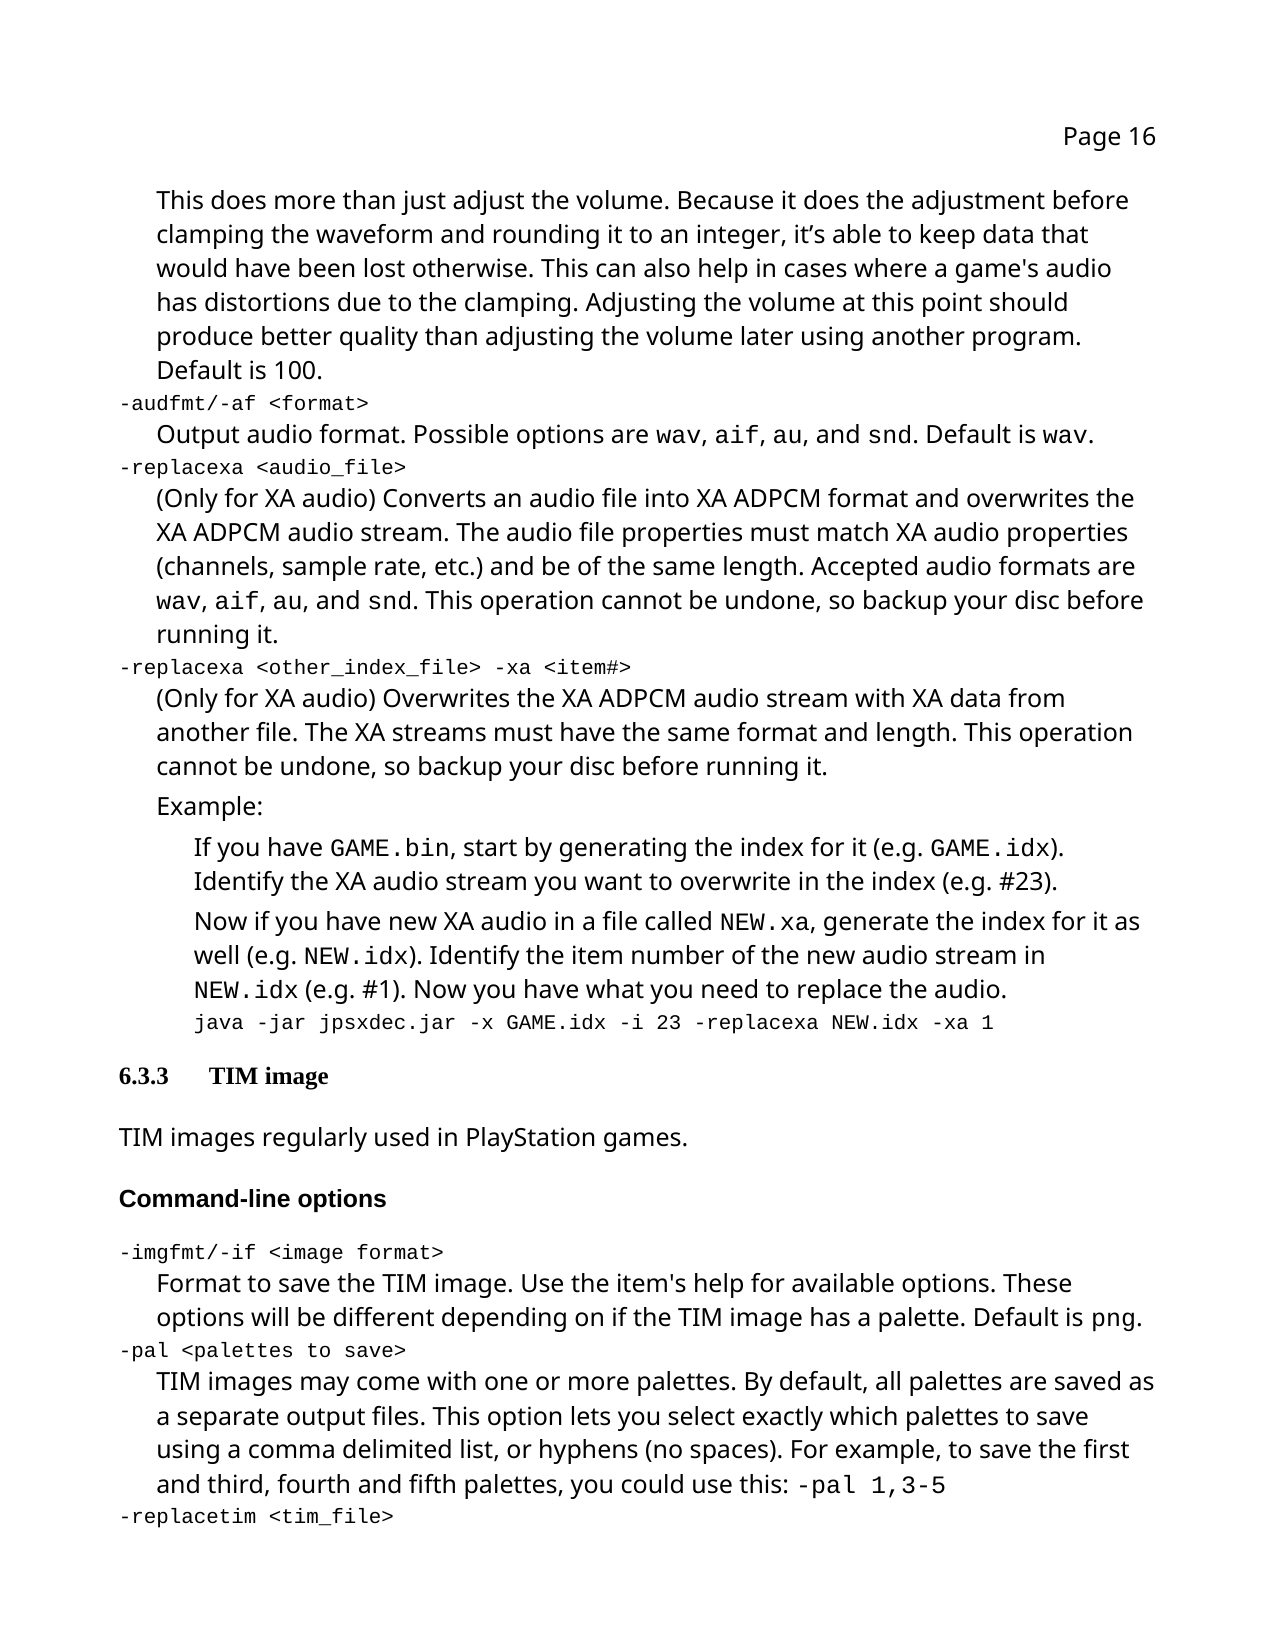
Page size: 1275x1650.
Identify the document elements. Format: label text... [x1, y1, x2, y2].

subtitle TIM image [118, 1061, 1156, 1090]
text TIM images may come with one or more palettes. By default, all palettes are saved as a separate output files. This option lets you select exactly which palettes to save using a comma delimited list, or hyphens (no spaces). For example, to save the first and third, fourth and fifth palettes, you could use this: -pal 1,3-5 [156, 1364, 1156, 1501]
subtitle Command-line options [118, 1184, 1156, 1213]
text -imgfmt/-if <image format> [118, 1242, 1156, 1266]
text Now if you have new XA audio in a file called NEW.xa, generate the index for it as well (e.g. NEW.idx). Identify the item number of the new audio stream in NEW.idx (e.g. #1). Now you have what you need to replace the audio. [193, 903, 1156, 1006]
text If you have GAME.bin, start by generating the index for it (e.g. GAME.idx). Identify the XA audio stream you want to overwrite in the index (e.g. #23). [193, 829, 1156, 897]
text Output audio format. Possible options are wav, aif, au, and snd. Default is wav. [156, 417, 1156, 451]
text TIM images regularly used in PlayStation games. [118, 1119, 1156, 1153]
text -pal <palettes to save> [118, 1340, 1156, 1364]
text -replacexa <audio_file> [118, 457, 1156, 481]
text (Only for XA audio) Converts an audio file into XA ADPCM format and overwrites the XA ADPCM audio stream. The audio file properties must match XA audio properties (channels, sample rate, etc.) and be of the same length. Accepted audio formats are wav, aif, au, and snd. This operation cannot be undone, so backup your disc before running it. [156, 481, 1156, 651]
text -replacexa <other_index_file> -xa <item#> [118, 657, 1156, 681]
text This does more than just adjust the volume. Because it does the adjustment before clamping the waveform and rounding it to an integer, it’s able to keep data that would have been lost otherwise. This can also help in cases where a game's audio has distortions due to the clamping. Adjusting the volume at this point should produce better quality than adjusting the volume later using another program. Default is 100. [156, 183, 1156, 387]
text -audfmt/-af <format> [118, 393, 1156, 417]
text Format to save the TIM image. Use the item's help for available options. These options will be different depending on if the TIM image has a palette. Default is png. [156, 1266, 1156, 1334]
text Example: [156, 789, 1156, 823]
text java -jar jpsxdec.jar -x GAME.idx -i 23 -replacexa NEW.idx -xa 1 [193, 1012, 1156, 1036]
text -replacetim <tim_file> [118, 1507, 1156, 1530]
text (Only for XA audio) Overwrites the XA ADPCM audio stream with XA data from another file. The XA streams must have the same format and length. This operation cannot be undone, so backup your disc before running it. [156, 681, 1156, 783]
